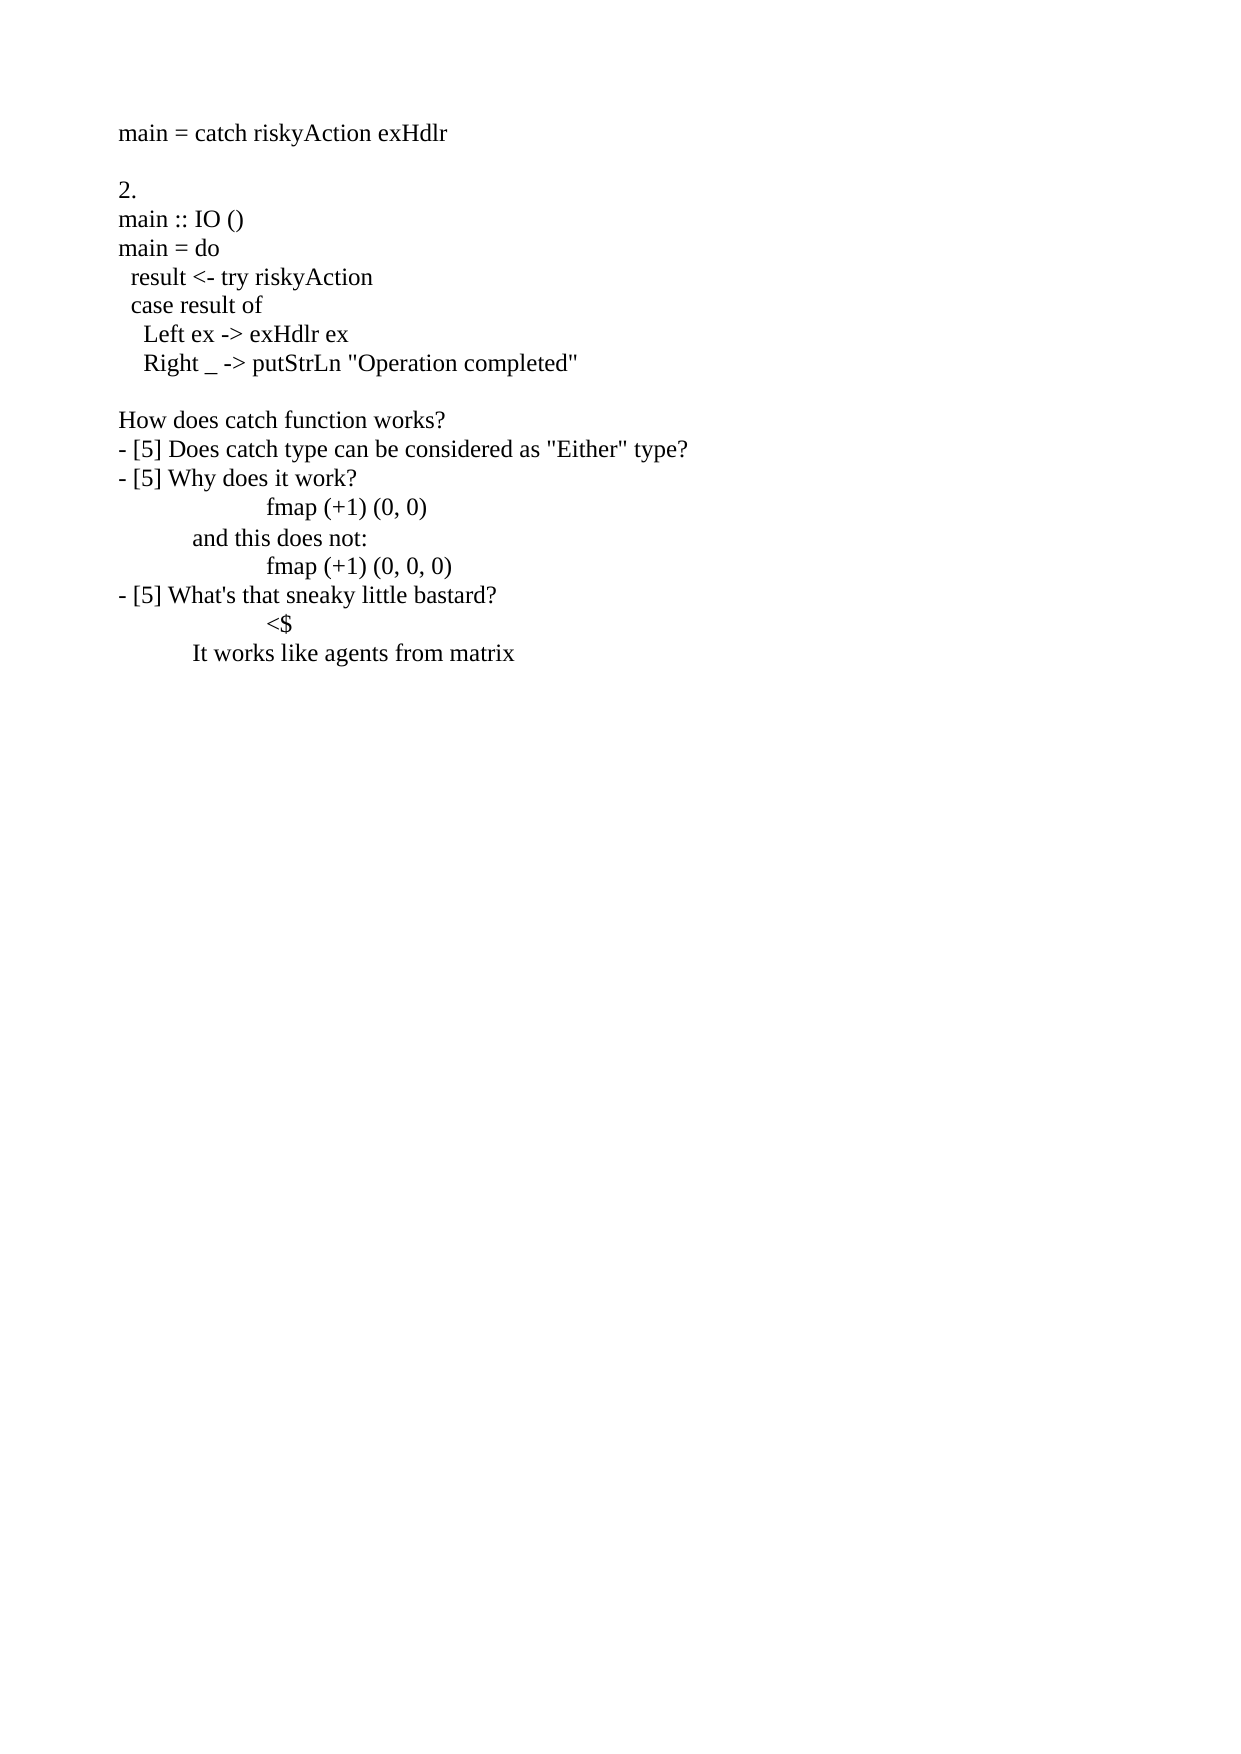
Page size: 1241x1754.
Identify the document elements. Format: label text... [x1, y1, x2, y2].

text - [5] What's that sneaky little bastard? [118, 580, 1122, 609]
text Left ex -> exHdlr ex [118, 319, 1122, 348]
text <$ [118, 609, 1122, 638]
text result <- try riskyAction [118, 262, 1122, 291]
text It works like agents from matrix [118, 638, 1122, 666]
text and this does not: [118, 523, 1122, 551]
text fmap (+1) (0, 0) [118, 492, 1122, 523]
text - [5] Does catch type can be considered as "Either" type? [118, 434, 1122, 463]
text How does catch function works? [118, 406, 1122, 434]
text case result of [118, 291, 1122, 319]
text main = catch riskyAction exHdlr [118, 118, 1122, 147]
text main :: IO () [118, 204, 1122, 233]
text - [5] Why does it work? [118, 463, 1122, 492]
text 2. [118, 176, 1122, 204]
text Right _ -> putStrLn "Operation completed" [118, 348, 1122, 377]
text main = do [118, 233, 1122, 262]
text fmap (+1) (0, 0, 0) [118, 551, 1122, 580]
